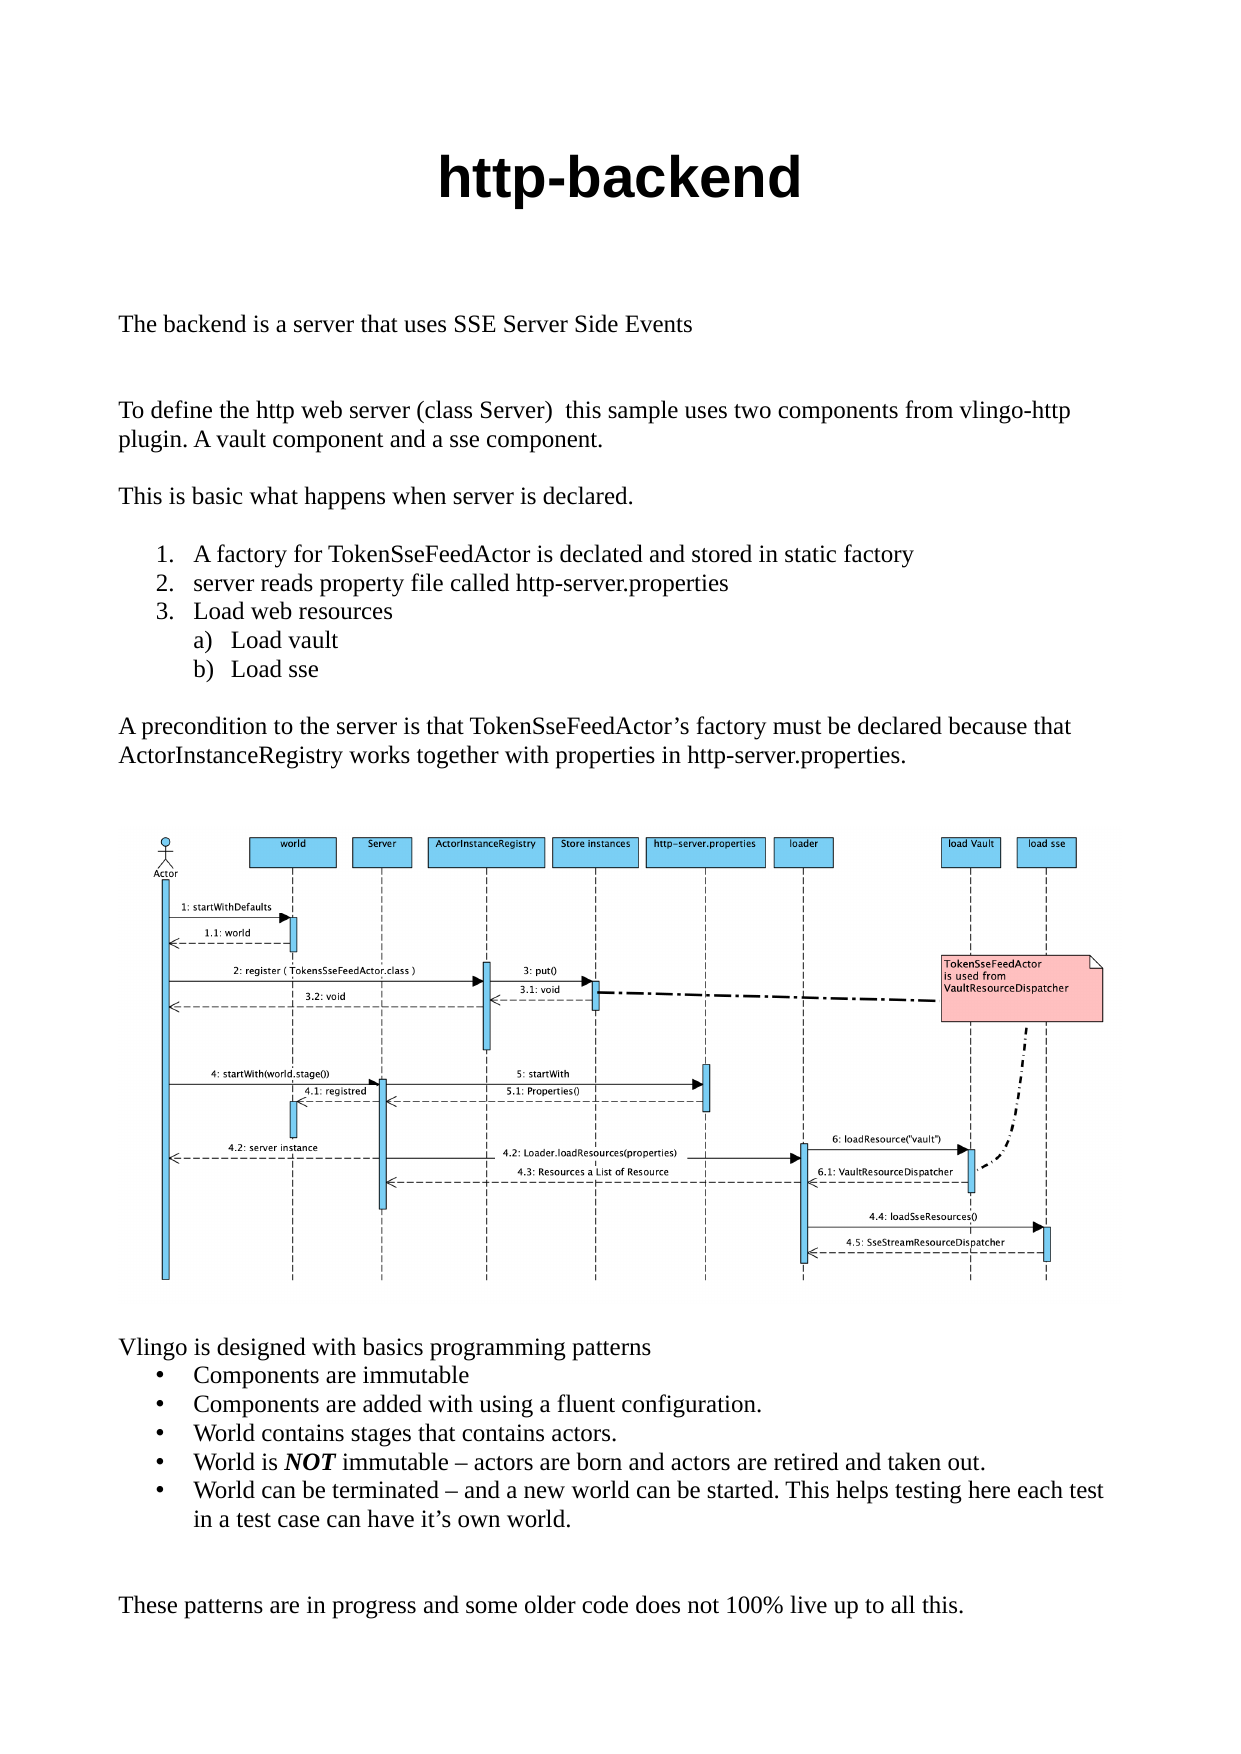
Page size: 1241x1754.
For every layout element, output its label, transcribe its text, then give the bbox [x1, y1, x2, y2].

text To define the http web server (class Server) this sample uses two components from vlingo-http plugin. A vault component and a sse component. [118, 395, 1122, 453]
title http-backend [118, 143, 1122, 210]
list World can be terminated – and a new world can be started. This helps testing here each test in a test case can have it’s own world. [156, 1476, 1122, 1533]
list server reads property file called http-server.properties [156, 568, 1122, 596]
text These patterns are in progress and some older code does not 100% live up to all this. [118, 1591, 1122, 1619]
list Load sse [193, 654, 1122, 683]
list World contains stages that contains actors. [156, 1418, 1122, 1447]
list Components are immutable [156, 1361, 1122, 1389]
list Load vault [193, 625, 1122, 654]
picture [118, 826, 1123, 1304]
list Load web resources [156, 596, 1122, 625]
text This is basic what happens when server is declared. [118, 481, 1122, 510]
text Vlingo is designed with basics programming patterns [118, 1332, 1122, 1361]
text The backend is a server that uses SSE Server Side Events [118, 309, 1122, 338]
list A factory for TokenSseFeedActor is declated and stored in static factory [156, 539, 1122, 568]
text A precondition to the server is that TokenSseFeedActor’s factory must be declared because that ActorInstanceRegistry works together with properties in http-server.properties. [118, 711, 1122, 769]
list Components are added with using a fluent configuration. [156, 1389, 1122, 1418]
list World is NOT immutable – actors are born and actors are retired and taken out. [156, 1447, 1122, 1476]
